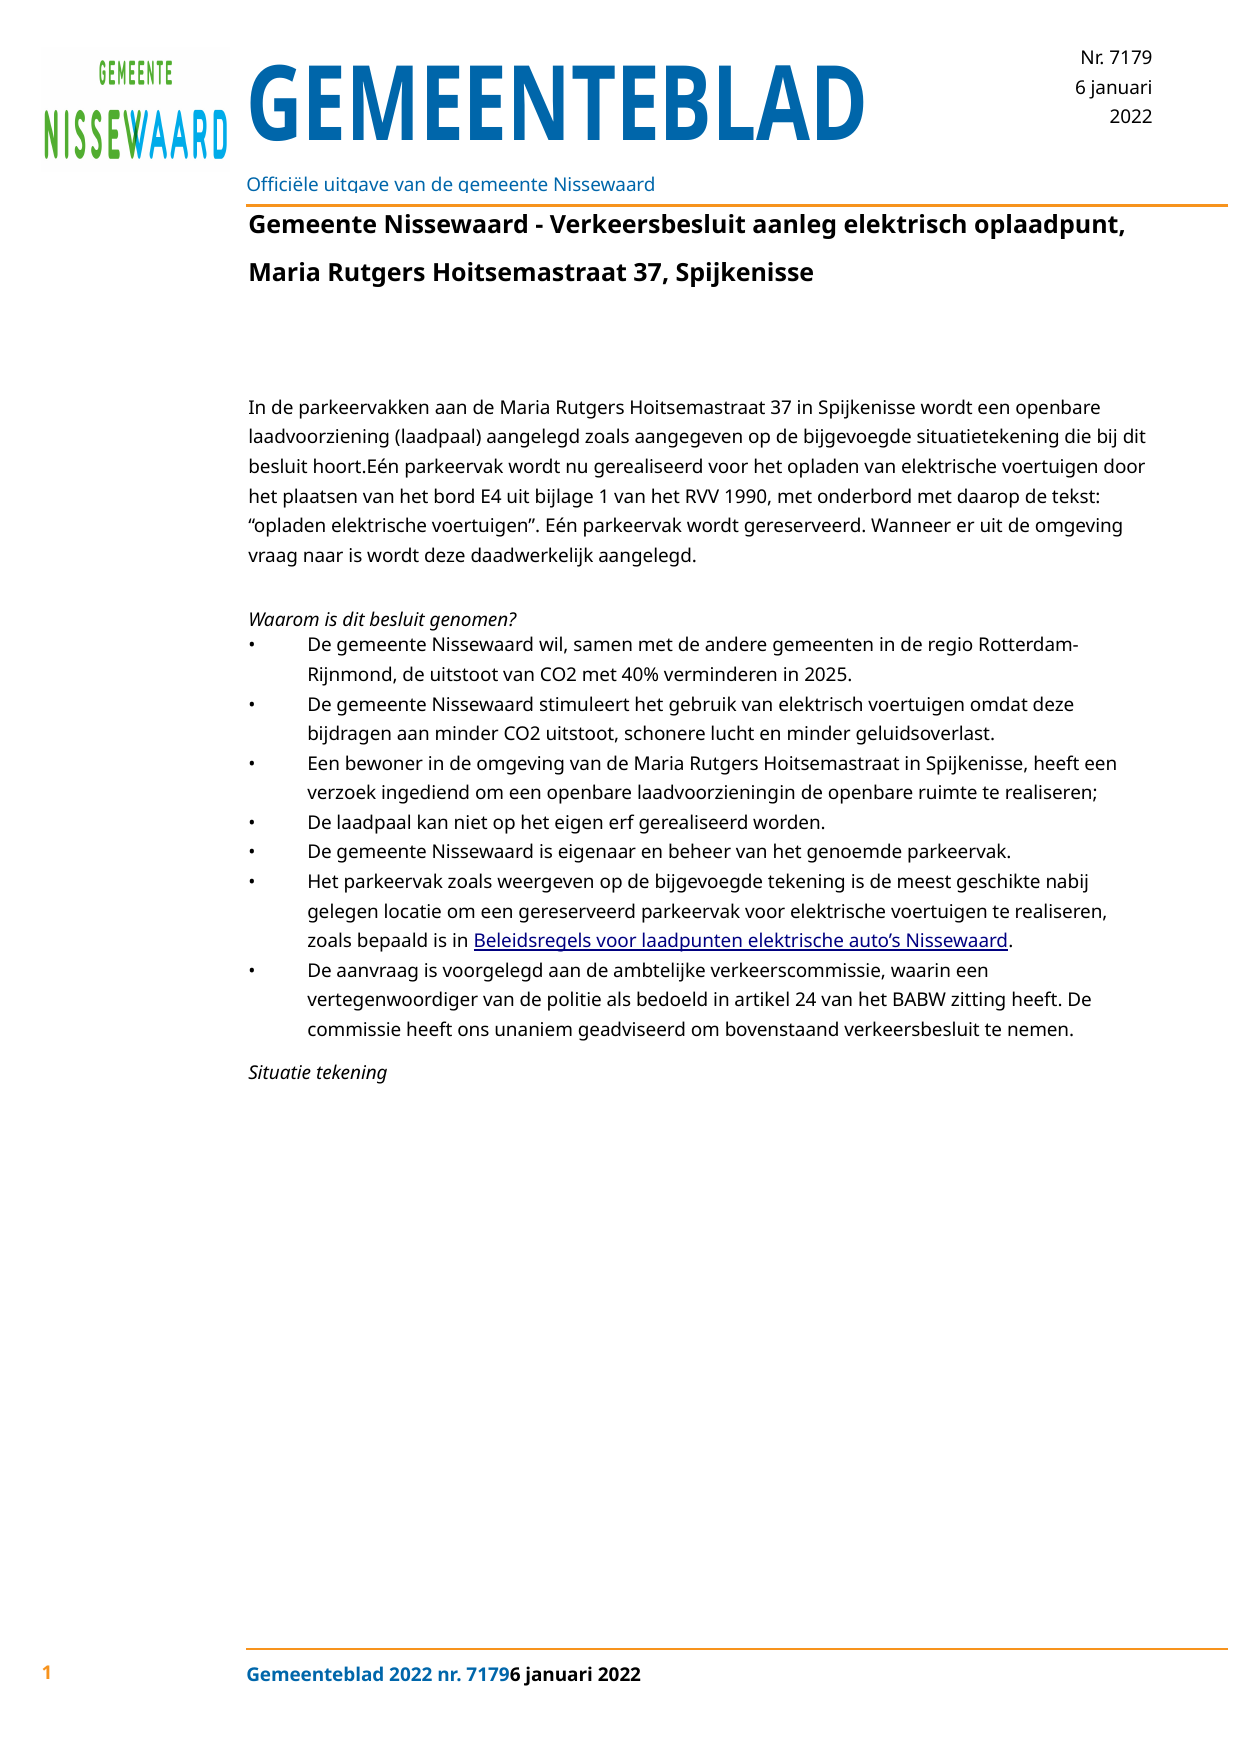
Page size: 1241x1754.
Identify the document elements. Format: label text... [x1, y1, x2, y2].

list Een bewoner in de omgeving van de Maria Rutgers Hoitsemastraat in Spijkenisse, heeft een verzoek ingediend om een openbare laadvoorzieningin de openbare ruimte te realiseren; [248, 750, 1152, 805]
list De gemeente Nissewaard is eigenaar en beheer van het genoemde parkeervak. [248, 839, 1152, 864]
text In de parkeervakken aan de Maria Rutgers Hoitsemastraat 37 in Spijkenisse wordt een openbare laadvoorziening (laadpaal) aangelegd zoals aangegeven op de bijgevoegde situatietekening die bij dit besluit hoort.Eén parkeervak wordt nu gerealiseerd voor het opladen van elektrische voertuigen door het plaatsen van het bord E4 uit bijlage 1 van het RVV 1990, met onderbord met daarop de tekst: “opladen elektrische voertuigen”. Eén parkeervak wordt gereserveerd. Wanneer er uit de omgeving vraag naar is wordt deze daadwerkelijk aangelegd. [248, 394, 1152, 568]
list De gemeente Nissewaard wil, samen met de andere gemeenten in de regio Rotterdam-Rijnmond, de uitstoot van CO2 met 40% verminderen in 2025. [248, 632, 1152, 687]
text Gemeente Nissewaard - Verkeersbesluit aanleg elektrisch oplaadpunt, Maria Rutgers Hoitsemastraat 37, Spijkenisse [248, 207, 1152, 288]
text Situatie tekening [248, 1059, 1152, 1085]
picture [41, 47, 231, 172]
text Waarom is dit besluit genomen? [248, 606, 1152, 632]
list De aanvraag is voorgelegd aan de ambtelijke verkeerscommissie, waarin een vertegenwoordiger van de politie als bedoeld in artikel 24 van het BABW zitting heeft. De commissie heeft ons unaniem geadviseerd om bovenstaand verkeersbesluit te nemen. [248, 957, 1152, 1042]
list De laadpaal kan niet op het eigen erf gerealiseerd worden. [248, 809, 1152, 835]
list Het parkeervak zoals weergeven op de bijgevoegde tekening is de meest geschikte nabij gelegen locatie om een gereserveerd parkeervak voor elektrische voertuigen te realiseren, zoals bepaald is in Beleidsregels voor laadpunten elektrische auto’s Nissewaard. [248, 868, 1152, 953]
list De gemeente Nissewaard stimuleert het gebruik van elektrisch voertuigen omdat deze bijdragen aan minder CO2 uitstoot, schonere lucht en minder geluidsoverlast. [248, 691, 1152, 746]
